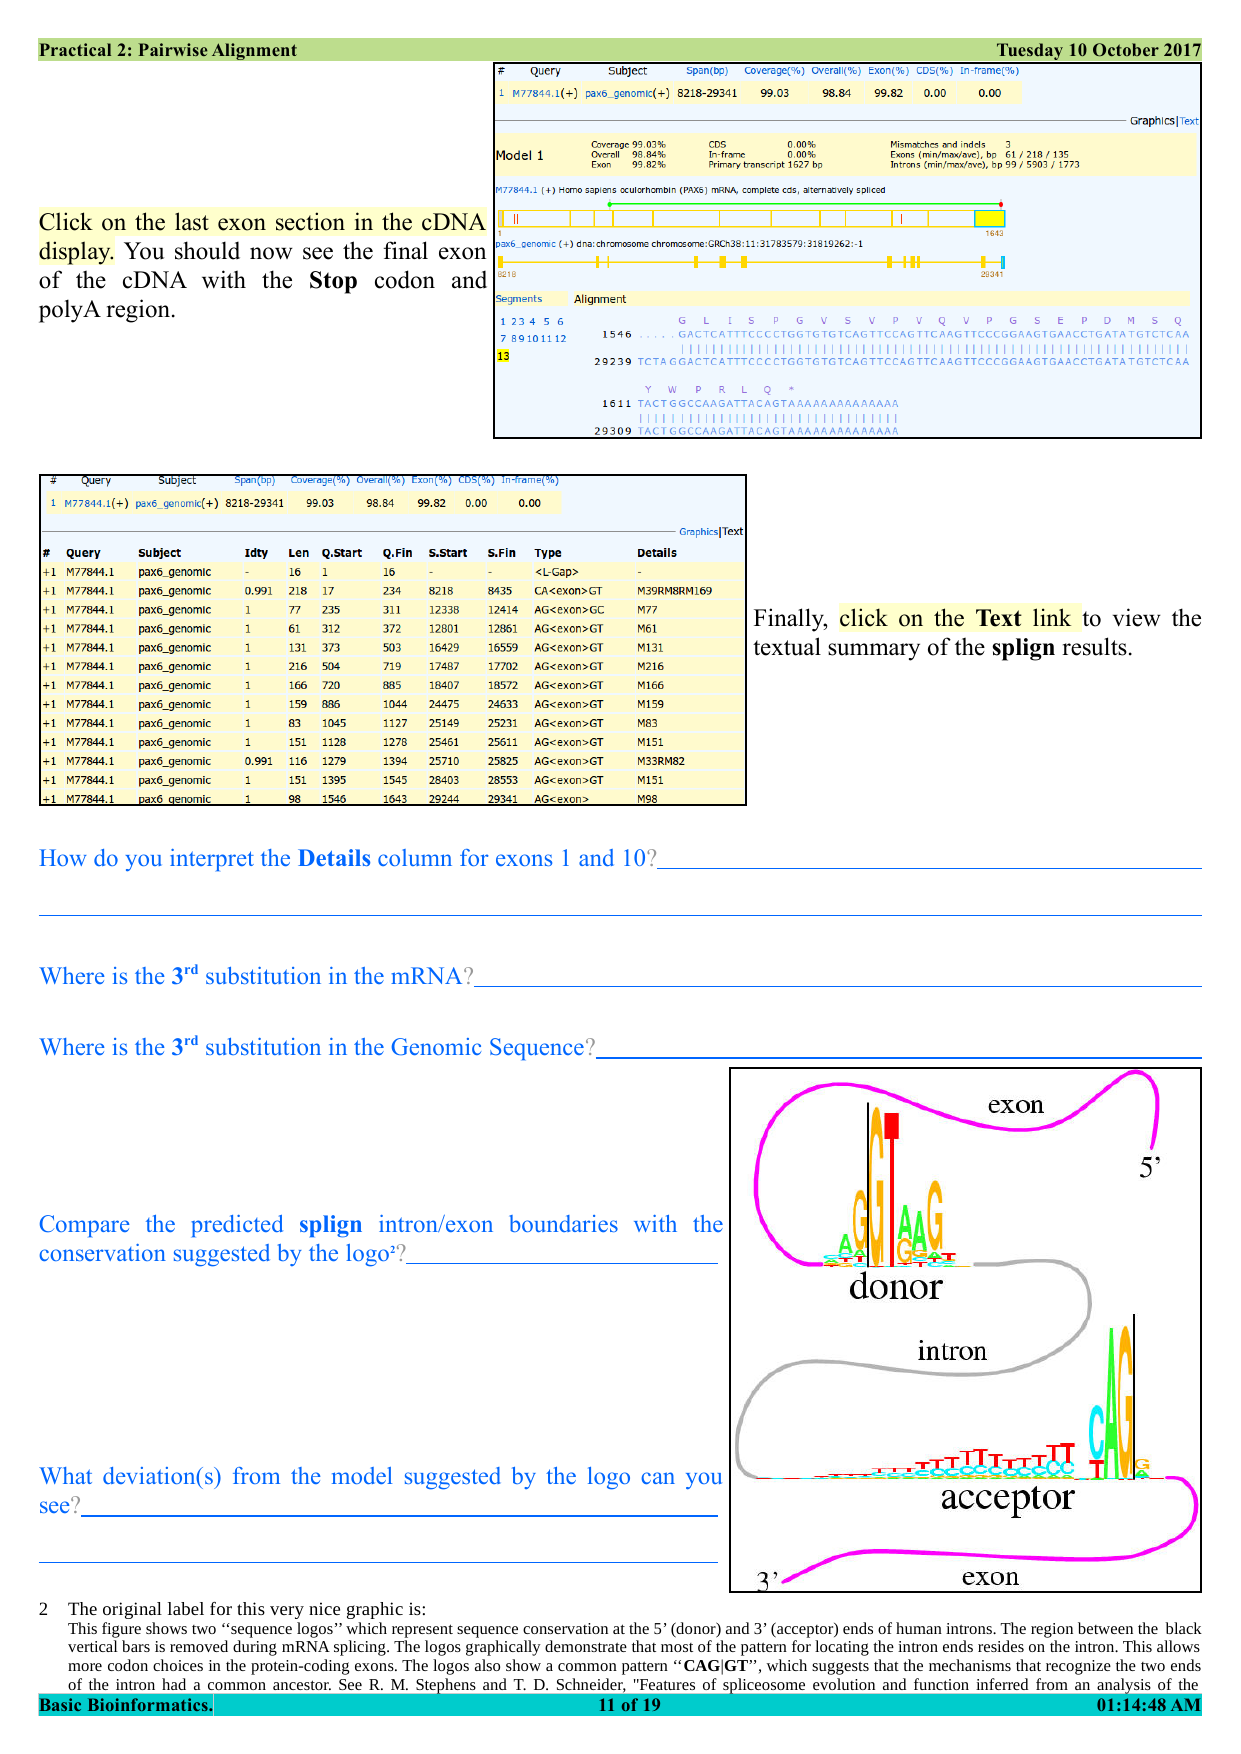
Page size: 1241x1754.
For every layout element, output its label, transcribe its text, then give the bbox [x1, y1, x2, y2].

text Where is the 3rd substitution in the mRNA? [38, 961, 1202, 990]
text Finally, click on the Text link to view the textual summary of the splign results. [747, 603, 1202, 661]
text What deviation(s) from the model suggested by the logo can you see? [38, 1461, 729, 1519]
text Compare the predicted splign intron/exon boundaries with the conservation suggested by the logo? [38, 1209, 729, 1267]
text The original label for this very nice graphic is: [38, 1597, 1202, 1619]
picture [495, 64, 1200, 437]
picture [731, 1069, 1200, 1591]
text Where is the 3rd substitution in the Genomic Sequence? [38, 1032, 1202, 1061]
text Click on the last exon section in the cDNA display. You should now see the final exon of the cDNA with the Stop codon and polyA region. [38, 207, 493, 323]
picture [41, 476, 745, 804]
text This figure shows two ‘‘sequence logos’’ which represent sequence conservation at the 5’ (donor) and 3’ (acceptor) ends of human introns. The region between the black vertical bars is removed during mRNA splicing. The logos graphically demonstrate that most of the pattern for locating the intron ends resides on the intron. This allows more codon choices in the protein-coding exons. The logos also show a common pattern ‘‘CAG|GT’’, which suggests that the mechanisms that recognize the two ends of the intron had a common ancestor. See R. M. Stephens and T. D. Schneider, "Features of spliceosome evolution and function inferred from an analysis of the [68, 1619, 1202, 1693]
text How do you interpret the Details column for exons 1 and 10? [38, 843, 1202, 872]
